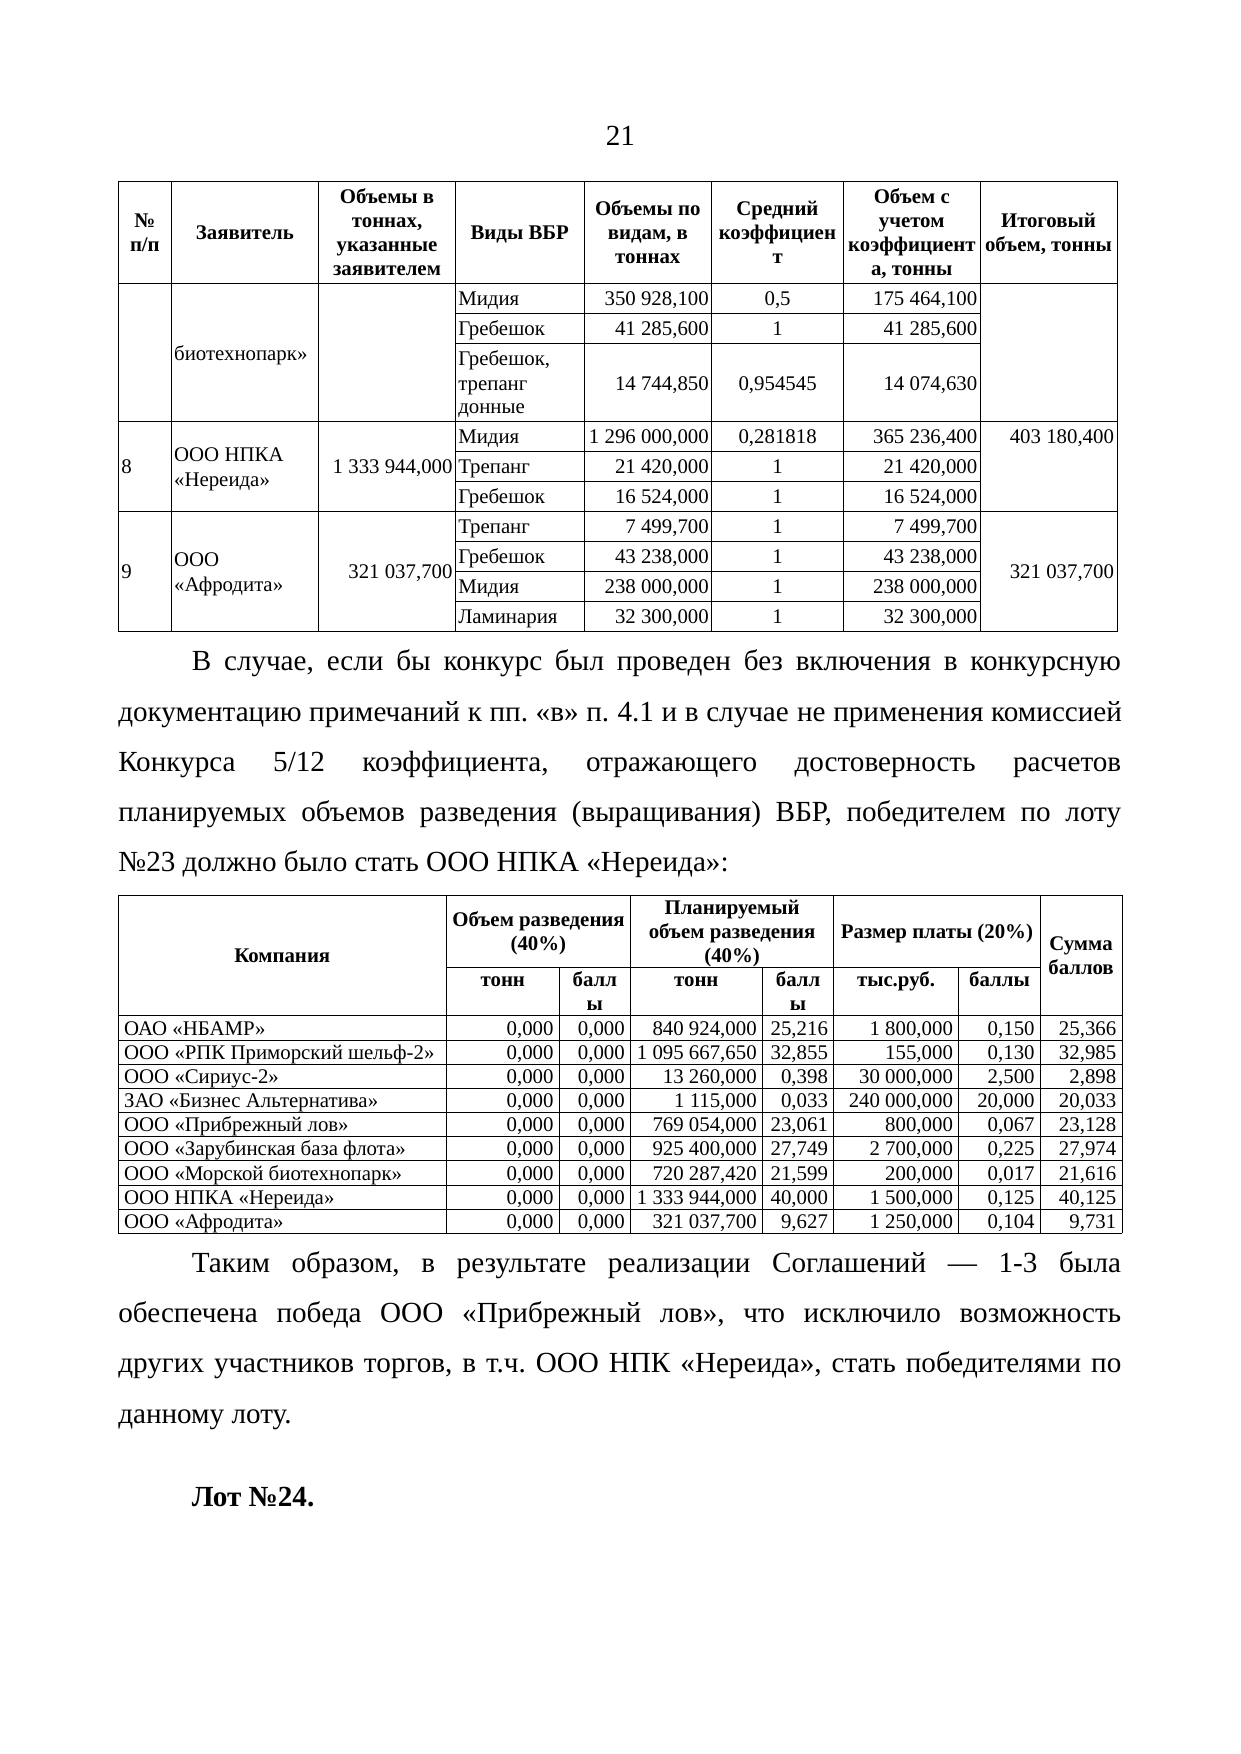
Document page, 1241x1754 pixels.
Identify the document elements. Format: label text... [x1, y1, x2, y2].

table_cell 41 285,600 [585, 314, 711, 343]
table_cell 1 [712, 542, 843, 571]
table_cell 720 287,420 [631, 1161, 762, 1184]
table_header Итоговый объем, тонны [981, 182, 1117, 283]
table_cell 0,000 [447, 1161, 559, 1184]
table_cell Гребешок [456, 314, 584, 343]
table_cell 27,749 [763, 1137, 833, 1160]
table_cell Мидия [456, 422, 584, 451]
table_cell 25,366 [1041, 1016, 1122, 1039]
table_header Объемы в тоннах, указанные заявителем [319, 182, 455, 283]
table_cell 1 296 000,000 [585, 422, 711, 451]
table_cell 0,150 [959, 1016, 1040, 1039]
table_cell 32 300,000 [844, 602, 980, 631]
table_cell [319, 284, 455, 421]
table_cell 0,000 [447, 1186, 559, 1209]
table_cell 238 000,000 [585, 572, 711, 601]
table_cell 40,000 [763, 1186, 833, 1209]
table_cell 0,000 [447, 1089, 559, 1112]
table_cell ЗАО «Бизнес Альтернатива» [119, 1089, 446, 1112]
table_cell 0,000 [560, 1210, 630, 1233]
table_cell 21,616 [1041, 1161, 1122, 1184]
table_header Сумма баллов [1041, 896, 1122, 1015]
table_cell 0,000 [447, 1113, 559, 1136]
table_cell 1 [712, 452, 843, 481]
table_cell 925 400,000 [631, 1137, 762, 1160]
table_header Средний коэффициент [712, 182, 843, 283]
table_cell 840 924,000 [631, 1016, 762, 1039]
table_cell 43 238,000 [585, 542, 711, 571]
table_cell 769 054,000 [631, 1113, 762, 1136]
table_cell Трепанг [456, 452, 584, 481]
table_cell ООО «Сириус-2» [119, 1065, 446, 1088]
table_cell 155,000 [834, 1041, 958, 1064]
table_cell ООО «Прибрежный лов» [119, 1113, 446, 1136]
table_cell ОАО «НБАМР» [119, 1016, 446, 1039]
table_cell 14 744,850 [585, 344, 711, 421]
table_cell баллы [959, 968, 1040, 1015]
table_cell баллы [560, 968, 630, 1015]
table_cell баллы [763, 968, 833, 1015]
text Таким образом, в результате реализации Соглашений — 1-3 была обеспечена победа ООО «Прибрежный лов», что исключило возможность других участников торгов, в т.ч. ООО НПК «Нереида», стать победителями по данному лоту. [118, 1245, 1122, 1429]
table_cell 23,128 [1041, 1113, 1122, 1136]
table_cell 9,731 [1041, 1210, 1122, 1233]
table_cell 1 333 944,000 [319, 422, 455, 511]
table_cell 21,599 [763, 1161, 833, 1184]
table_cell 0,000 [447, 1210, 559, 1233]
table_cell 175 464,100 [844, 284, 980, 313]
table_cell 0,000 [560, 1113, 630, 1136]
table_cell 9,627 [763, 1210, 833, 1233]
table_cell ООО «Афродита» [172, 512, 318, 631]
table_cell 32,985 [1041, 1041, 1122, 1064]
table_cell 25,216 [763, 1016, 833, 1039]
table_header Планируемый объем разведения (40%) [631, 896, 833, 967]
table_cell 27,974 [1041, 1137, 1122, 1160]
table_cell 0,130 [959, 1041, 1040, 1064]
table_cell 8 [119, 422, 171, 511]
table_cell 2,898 [1041, 1065, 1122, 1088]
table_cell Трепанг [456, 512, 584, 541]
table_cell 403 180,400 [981, 422, 1117, 511]
table_cell 43 238,000 [844, 542, 980, 571]
table_cell 0,000 [447, 1065, 559, 1088]
table_cell 0,000 [560, 1089, 630, 1112]
table_cell 20,033 [1041, 1089, 1122, 1112]
table_cell 16 524,000 [585, 482, 711, 511]
table_cell 30 000,000 [834, 1065, 958, 1088]
table_cell 0,000 [560, 1186, 630, 1209]
table_cell 240 000,000 [834, 1089, 958, 1112]
table_cell 1 [712, 314, 843, 343]
table_cell 0,000 [560, 1016, 630, 1039]
table_cell 1 800,000 [834, 1016, 958, 1039]
table_cell Мидия [456, 284, 584, 313]
table_cell 40,125 [1041, 1186, 1122, 1209]
table_cell 13 260,000 [631, 1065, 762, 1088]
table_cell Гребешок, трепанг донные [456, 344, 584, 421]
table_cell ООО «Афродита» [119, 1210, 446, 1233]
table_cell 2,500 [959, 1065, 1040, 1088]
table_header Компания [119, 896, 446, 1015]
table_cell тыс.руб. [834, 968, 958, 1015]
table_cell 0,017 [959, 1161, 1040, 1184]
table_cell 0,067 [959, 1113, 1040, 1136]
table_cell 0,398 [763, 1065, 833, 1088]
table_cell ООО «РПК Приморский шельф-2» [119, 1041, 446, 1064]
table_header Размер платы (20%) [834, 896, 1040, 967]
table_cell 800,000 [834, 1113, 958, 1136]
table_cell 321 037,700 [981, 512, 1117, 631]
table_cell 2 700,000 [834, 1137, 958, 1160]
table_cell Ламинария [456, 602, 584, 631]
table_cell 365 236,400 [844, 422, 980, 451]
table_header № п/п [119, 182, 171, 283]
table_cell Гребешок [456, 482, 584, 511]
table_cell 350 928,100 [585, 284, 711, 313]
table_cell 1 095 667,650 [631, 1041, 762, 1064]
table_cell 0,000 [560, 1161, 630, 1184]
table_cell 7 499,700 [585, 512, 711, 541]
table_cell 0,000 [447, 1041, 559, 1064]
table_header Заявитель [172, 182, 318, 283]
table_cell Мидия [456, 572, 584, 601]
table_cell 1 250,000 [834, 1210, 958, 1233]
table_cell 321 037,700 [319, 512, 455, 631]
table_cell 1 [712, 602, 843, 631]
table_cell 0,225 [959, 1137, 1040, 1160]
table_cell 1 [712, 512, 843, 541]
text Лот №24. [118, 1479, 1122, 1513]
table_cell 1 [712, 482, 843, 511]
text В случае, если бы конкурс был проведен без включения в конкурсную документацию примечаний к пп. «в» п. 4.1 и в случае не применения комиссией Конкурса 5/12 коэффициента, отражающего достоверность расчетов планируемых объемов разведения (выращивания) ВБР, победителем по лоту №23 должно было стать ООО НПКА «Нереида»: [118, 643, 1122, 878]
table_cell 238 000,000 [844, 572, 980, 601]
table_cell 0,000 [560, 1065, 630, 1088]
table_cell [119, 284, 171, 421]
table_cell 21 420,000 [844, 452, 980, 481]
table_cell 321 037,700 [631, 1210, 762, 1233]
table_cell [981, 284, 1117, 421]
table_cell 9 [119, 512, 171, 631]
table_cell 200,000 [834, 1161, 958, 1184]
table_header Виды ВБР [456, 182, 584, 283]
table_cell ООО НПКА «Нереида» [172, 422, 318, 511]
table_cell ООО НПКА «Нереида» [119, 1186, 446, 1209]
table_cell 0,000 [447, 1137, 559, 1160]
table_cell 41 285,600 [844, 314, 980, 343]
table_cell 23,061 [763, 1113, 833, 1136]
table_cell 16 524,000 [844, 482, 980, 511]
table_cell 1 115,000 [631, 1089, 762, 1112]
table_cell тонн [631, 968, 762, 1015]
table_cell 7 499,700 [844, 512, 980, 541]
table_header Объем разведения (40%) [447, 896, 630, 967]
table_cell ООО «Морской биотехнопарк» [119, 1161, 446, 1184]
table_cell биотехнопарк» [172, 284, 318, 421]
table_cell ООО «Зарубинская база флота» [119, 1137, 446, 1160]
table_cell 0,281818 [712, 422, 843, 451]
table_cell 20,000 [959, 1089, 1040, 1112]
table_cell 1 [712, 572, 843, 601]
table_cell 21 420,000 [585, 452, 711, 481]
table_cell 0,954545 [712, 344, 843, 421]
table_cell 0,000 [560, 1041, 630, 1064]
table_cell 32,855 [763, 1041, 833, 1064]
table_cell 0,5 [712, 284, 843, 313]
table_header Объем с учетом коэффициента, тонны [844, 182, 980, 283]
table_header Объемы по видам, в тоннах [585, 182, 711, 283]
table_cell 14 074,630 [844, 344, 980, 421]
table_cell 0,125 [959, 1186, 1040, 1209]
table_cell 0,000 [447, 1016, 559, 1039]
table_cell 0,033 [763, 1089, 833, 1112]
table_cell 1 500,000 [834, 1186, 958, 1209]
table_cell 1 333 944,000 [631, 1186, 762, 1209]
table_cell 0,000 [560, 1137, 630, 1160]
table_cell тонн [447, 968, 559, 1015]
table_cell Гребешок [456, 542, 584, 571]
table_cell 32 300,000 [585, 602, 711, 631]
table_cell 0,104 [959, 1210, 1040, 1233]
